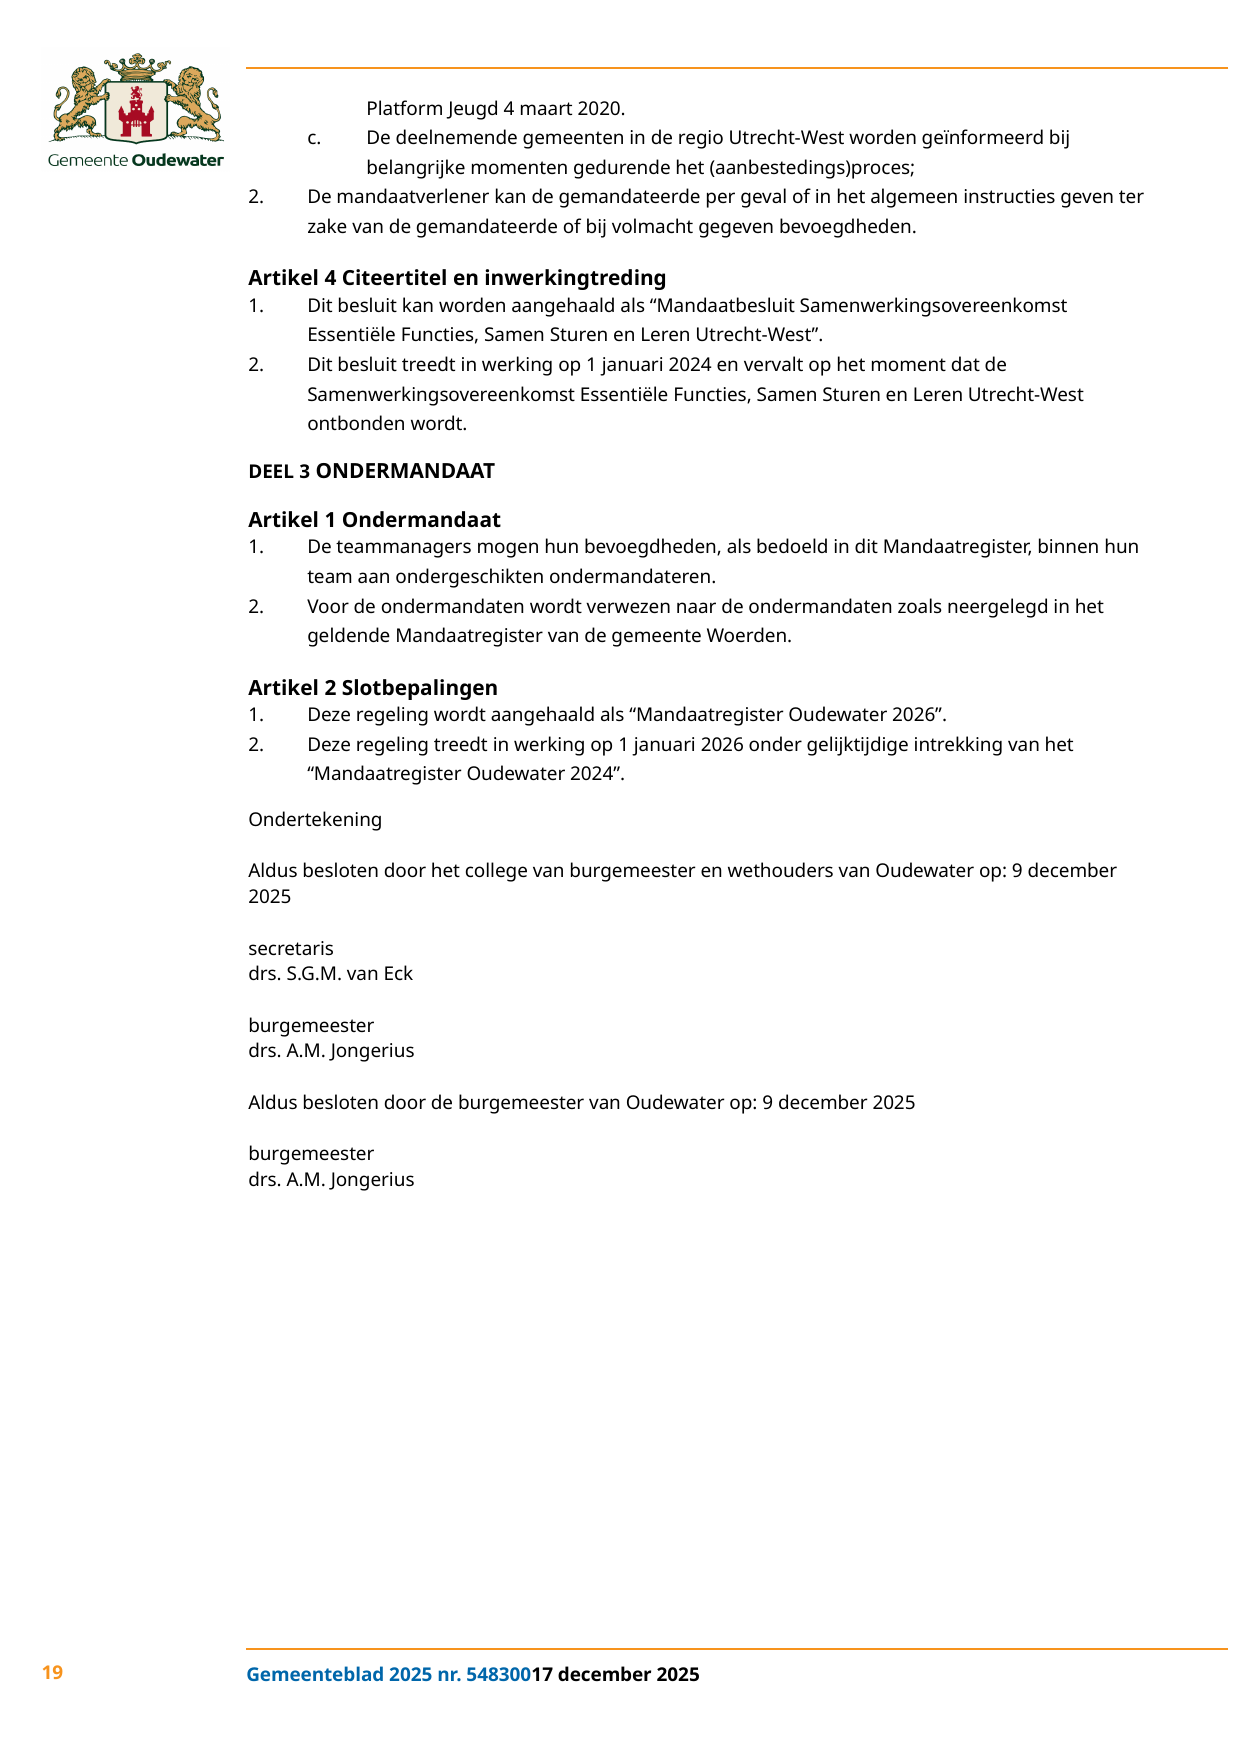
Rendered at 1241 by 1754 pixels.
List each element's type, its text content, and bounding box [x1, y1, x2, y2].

text Artikel 1 Ondermandaat [248, 505, 1152, 534]
list De mandaatverlener kan de gemandateerde per geval of in het algemeen instructies geven ter zake van de gemandateerde of bij volmacht gegeven bevoegdheden. [248, 183, 1152, 239]
text secretaris [248, 935, 1152, 960]
text Artikel 2 Slotbepalingen [248, 673, 1152, 701]
list Deze regeling wordt aangehaald als “Mandaatregister Oudewater 2026”. [248, 701, 1152, 727]
text Aldus besloten door het college van burgemeester en wethouders van Oudewater op: 9 december 2025 [248, 857, 1152, 909]
list Dit besluit kan worden aangehaald als “Mandaatbesluit Samenwerkingsovereenkomst Essentiële Functies, Samen Sturen en Leren Utrecht-West”. [248, 292, 1152, 347]
picture [41, 47, 231, 172]
list De teammanagers mogen hun bevoegdheden, als bedoeld in dit Mandaatregister, binnen hun team aan ondergeschikten ondermandateren. [248, 534, 1152, 589]
list Voor de ondermandaten wordt verwezen naar de ondermandaten zoals neergelegd in het geldende Mandaatregister van de gemeente Woerden. [248, 593, 1152, 648]
text drs. S.G.M. van Eck [248, 960, 1152, 986]
text burgemeester [248, 1141, 1152, 1166]
text drs. A.M. Jongerius [248, 1038, 1152, 1063]
text Aldus besloten door de burgemeester van Oudewater op: 9 december 2025 [248, 1089, 1152, 1115]
list Dit besluit treedt in werking op 1 januari 2024 en vervalt op het moment dat de Samenwerkingsovereenkomst Essentiële Functies, Samen Sturen en Leren Utrecht-West ontbonden wordt. [248, 351, 1152, 436]
text burgemeester [248, 1012, 1152, 1038]
text Ondertekening [248, 806, 1152, 832]
text DEEL 3 ONDERMANDAAT [248, 456, 1152, 484]
list Platform Jeugd 4 maart 2020. [307, 95, 1152, 121]
text drs. A.M. Jongerius [248, 1166, 1152, 1192]
list De deelnemende gemeenten in de regio Utrecht-West worden geïnformeerd bij belangrijke momenten gedurende het (aanbestedings)proces; [307, 124, 1152, 180]
list Deze regeling treedt in werking op 1 januari 2026 onder gelijktijdige intrekking van het “Mandaatregister Oudewater 2024”. [248, 731, 1152, 786]
text Artikel 4 Citeertitel en inwerkingtreding [248, 263, 1152, 292]
